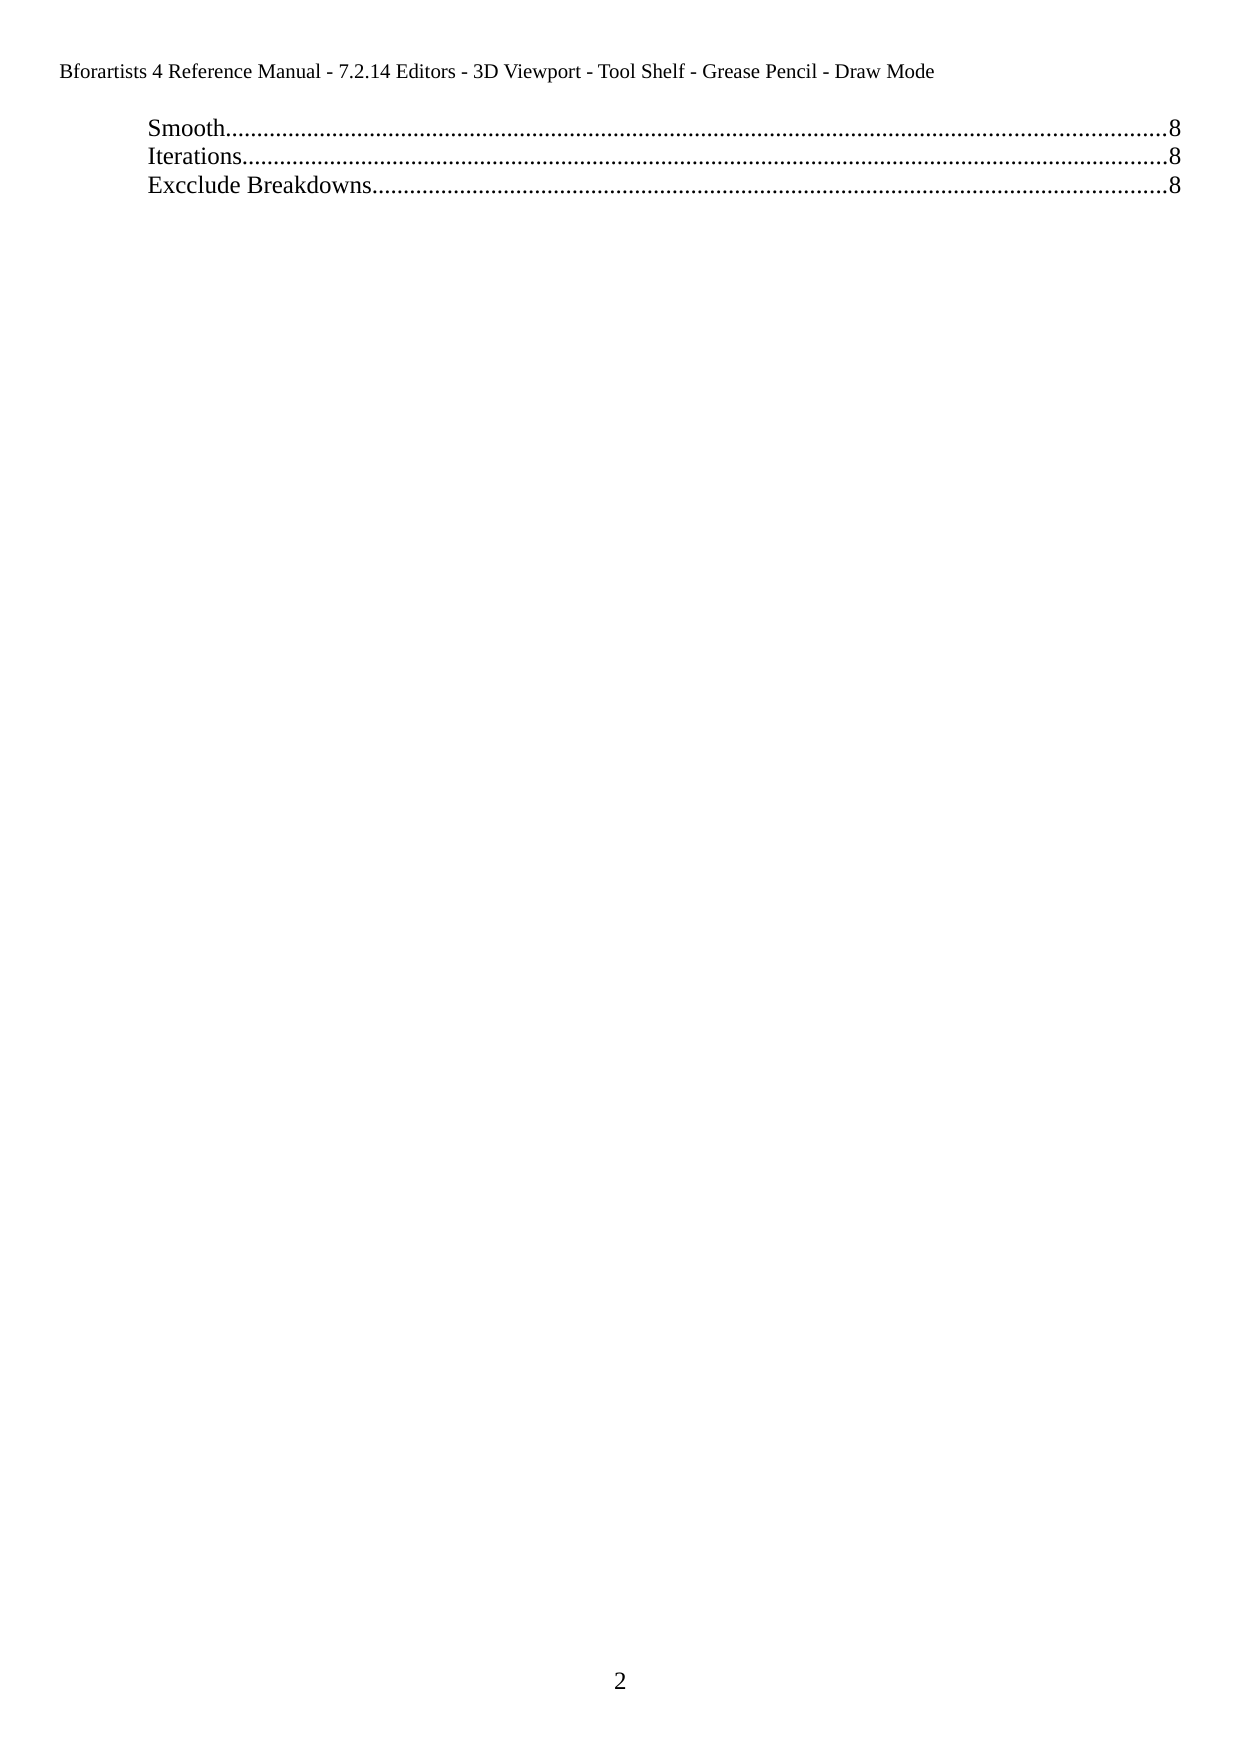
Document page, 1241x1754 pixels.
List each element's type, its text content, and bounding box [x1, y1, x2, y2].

text Excclude Breakdowns 8 [147, 170, 1181, 199]
text Smooth 8 [147, 113, 1181, 141]
text Iterations 8 [147, 141, 1181, 170]
